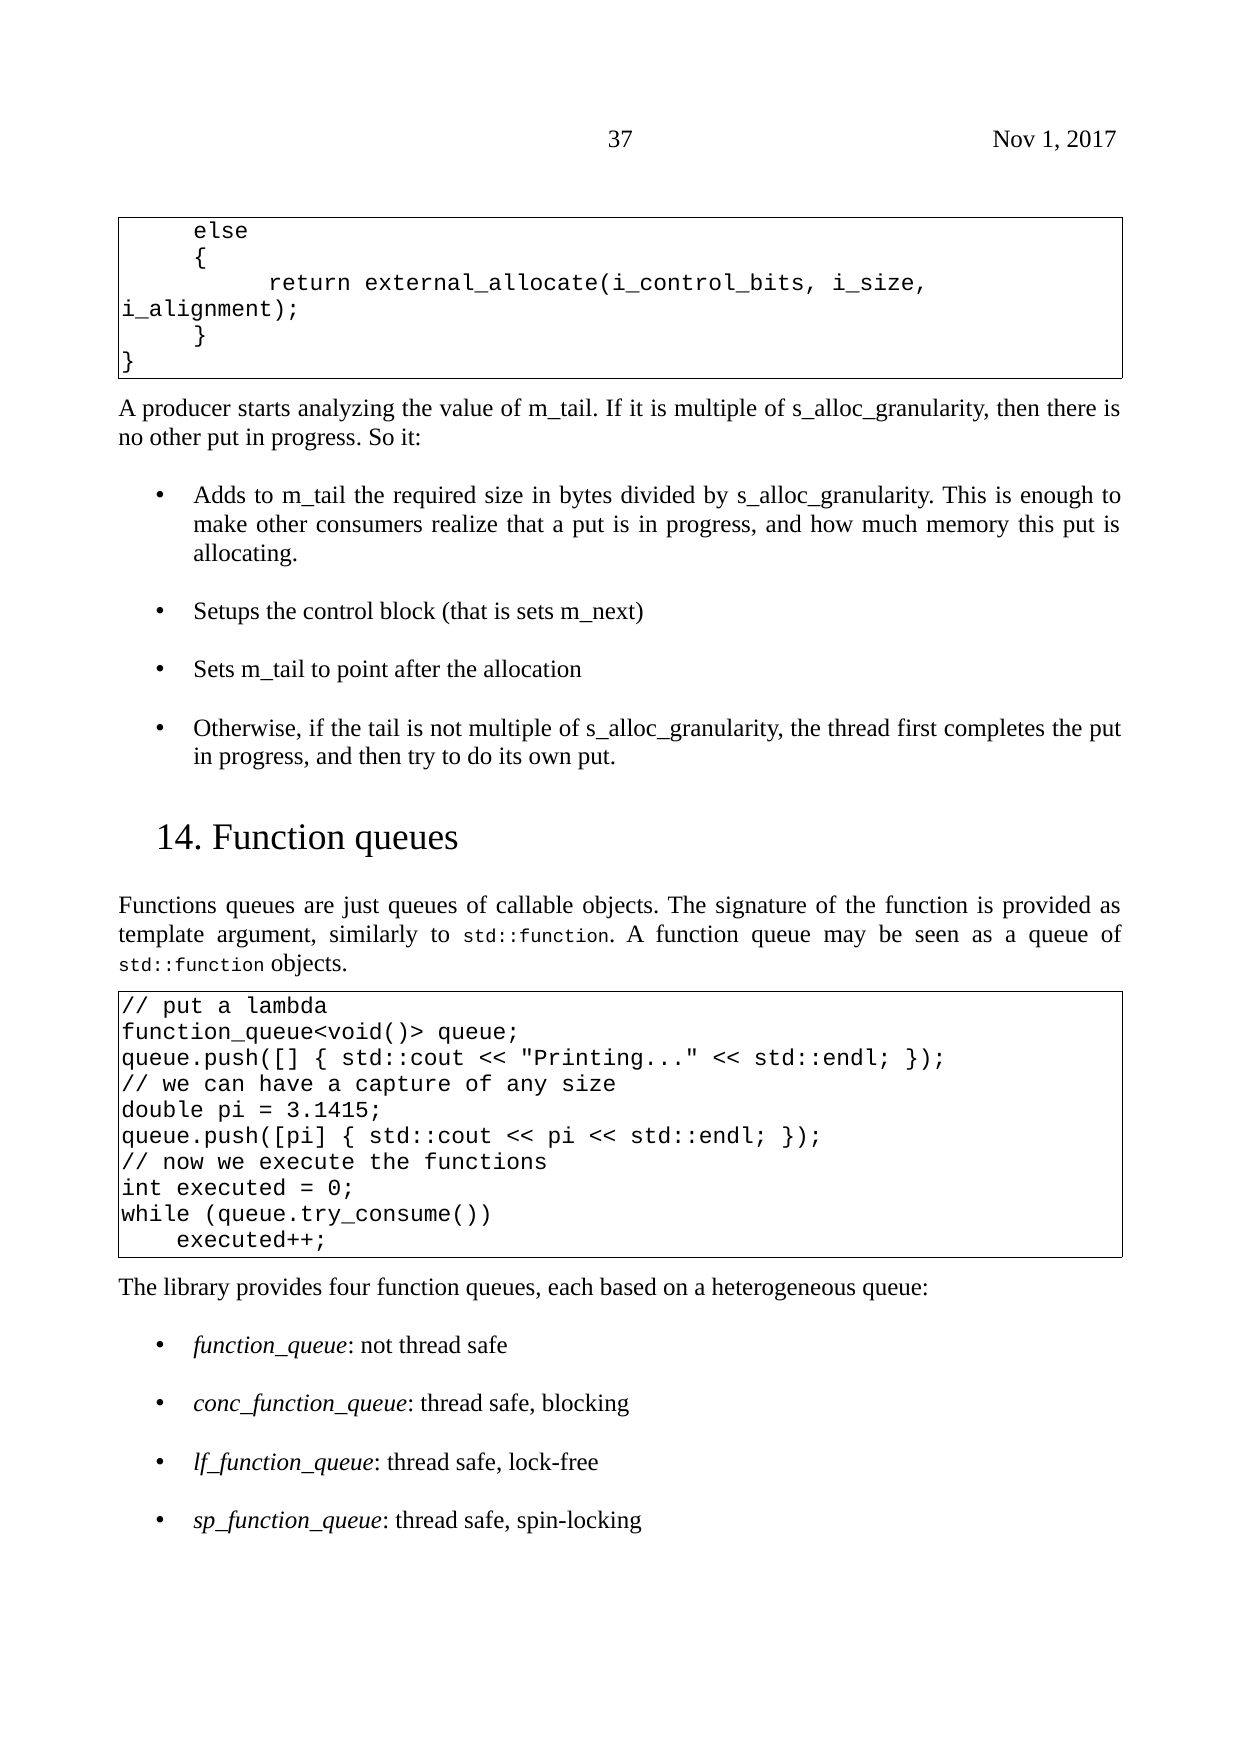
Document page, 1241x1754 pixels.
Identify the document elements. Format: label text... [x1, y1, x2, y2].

list conc_function_queue: thread safe, blocking [156, 1388, 1122, 1417]
text queue.push([pi] { std::cout << pi << std::endl; }); [119, 1121, 1122, 1147]
text executed++; [119, 1225, 1122, 1257]
list sp_function_queue: thread safe, spin-locking [156, 1505, 1122, 1534]
text // now we execute the functions [119, 1147, 1122, 1173]
list function_queue: not thread safe [156, 1330, 1122, 1359]
text int executed = 0; [119, 1173, 1122, 1199]
text } [119, 320, 1122, 346]
text Functions queues are just queues of callable objects. The signature of the function is provided as template argument, similarly to std::function. A function queue may be seen as a queue of std::function objects. [118, 890, 1122, 977]
subtitle Function queues [156, 814, 1122, 857]
text return external_allocate(i_control_bits, i_size, i_alignment); [119, 268, 1122, 320]
text function_queue<void()> queue; [119, 1017, 1122, 1043]
text double pi = 3.1415; [119, 1095, 1122, 1121]
text The library provides four function queues, each based on a heterogeneous queue: [118, 1272, 1122, 1300]
list Setups the control block (that is sets m_next) [156, 596, 1122, 625]
list Sets m_tail to point after the allocation [156, 654, 1122, 683]
list lf_function_queue: thread safe, lock-free [156, 1447, 1122, 1475]
text A producer starts analyzing the value of m_tail. If it is multiple of s_alloc_granularity, then there is no other put in progress. So it: [118, 393, 1122, 451]
text else [119, 218, 1122, 242]
text // we can have a capture of any size [119, 1069, 1122, 1095]
text while (queue.try_consume()) [119, 1199, 1122, 1225]
text // put a lambda [119, 992, 1122, 1017]
list Otherwise, if the tail is not multiple of s_alloc_granularity, the thread first completes the put in progress, and then try to do its own put. [156, 713, 1122, 770]
text { [119, 242, 1122, 268]
list Adds to m_tail the required size in bytes divided by s_alloc_granularity. This is enough to make other consumers realize that a put is in progress, and how much memory this put is allocating. [156, 480, 1122, 566]
text } [119, 346, 1122, 378]
text queue.push([] { std::cout << "Printing..." << std::endl; }); [119, 1043, 1122, 1069]
